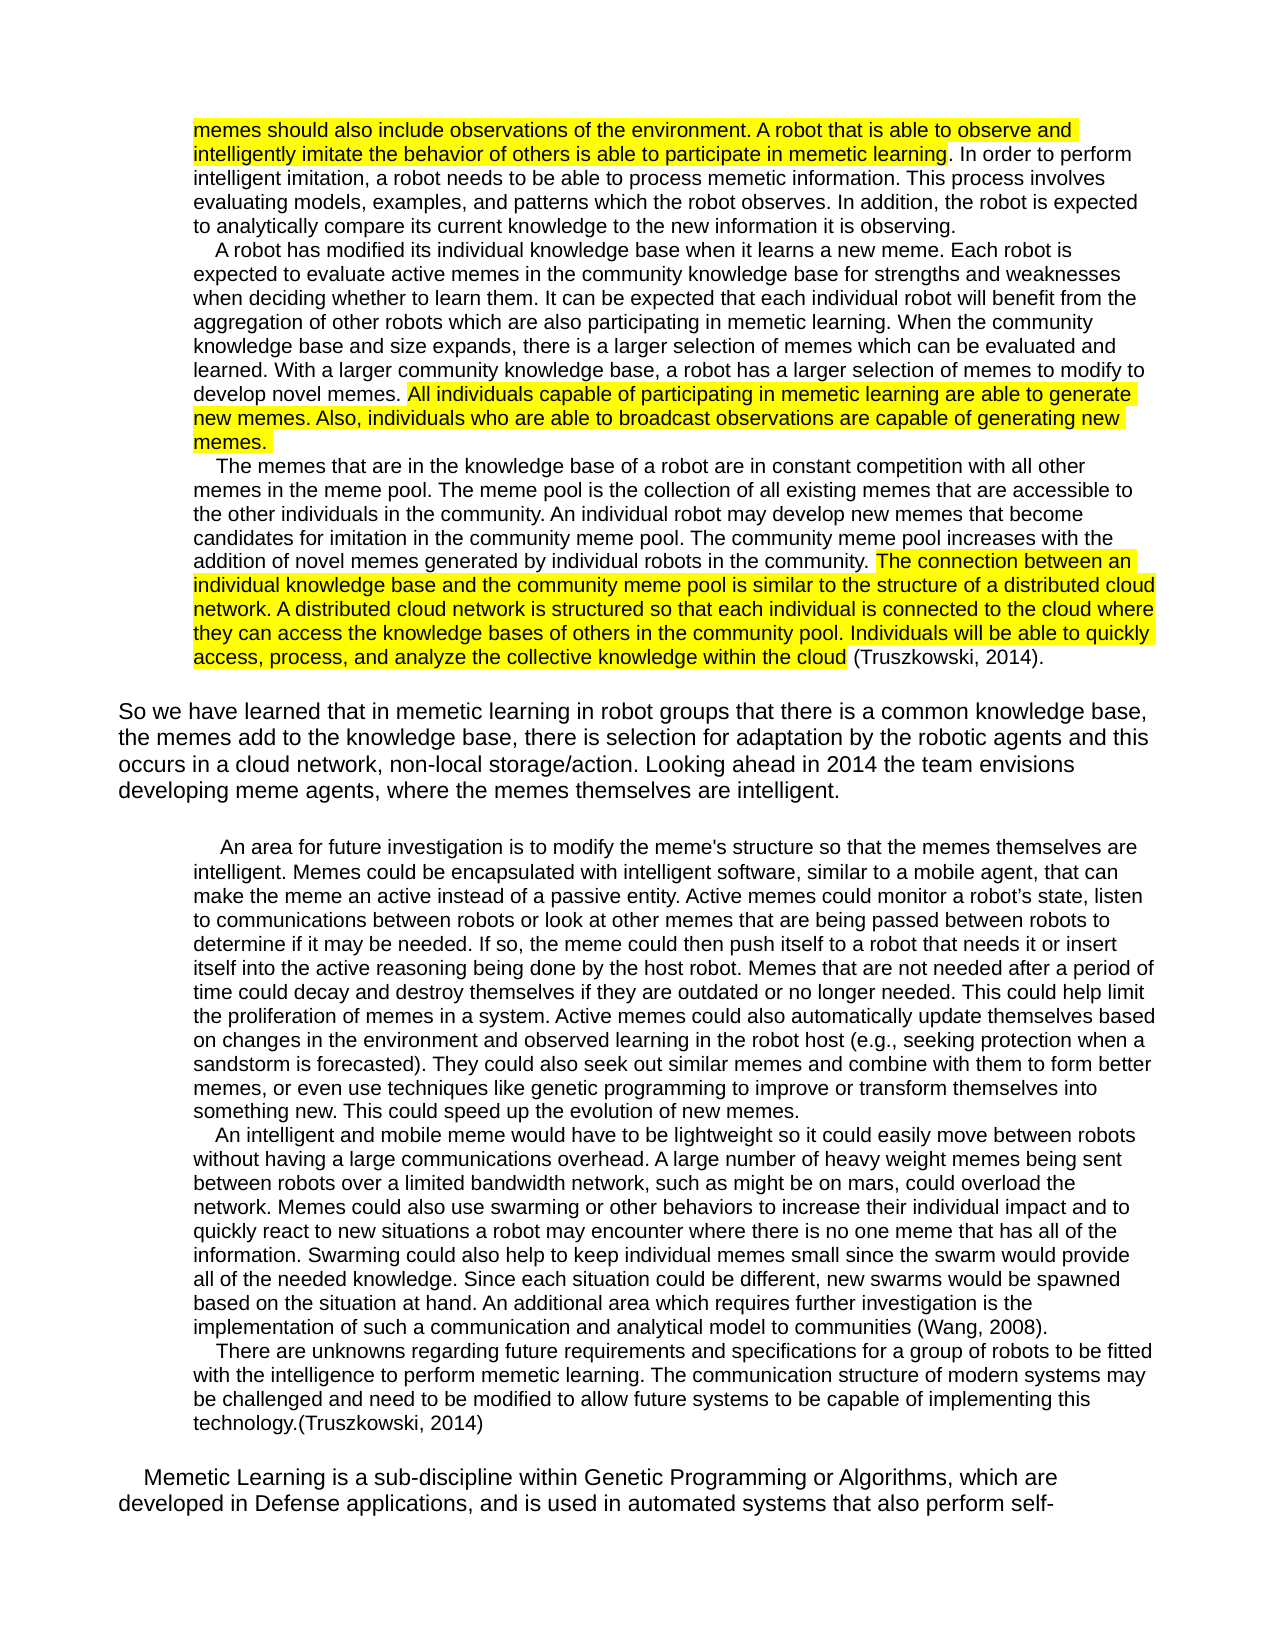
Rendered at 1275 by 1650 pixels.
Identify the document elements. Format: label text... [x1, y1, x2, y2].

text So we have learned that in memetic learning in robot groups that there is a common knowledge base, the memes add to the knowledge base, there is selection for adaptation by the robotic agents and this occurs in a cloud network, non-local storage/action. Looking ahead in 2014 the team envisions developing meme agents, where the memes themselves are intelligent. [118, 698, 1157, 803]
text memes should also include observations of the environment. A robot that is able to observe and intelligently imitate the behavior of others is able to participate in memetic learning. In order to perform intelligent imitation, a robot needs to be able to process memetic information. This process involves evaluating models, examples, and patterns which the robot observes. In addition, the robot is expected to analytically compare its current knowledge to the new information it is observing. [193, 118, 1157, 238]
text There are unknowns regarding future requirements and specifications for a group of robots to be fitted with the intelligence to perform memetic learning. The communication structure of modern systems may be challenged and need to be modified to allow future systems to be capable of implementing this technology.(Truszkowski, 2014) [193, 1339, 1157, 1435]
text Memetic Learning is a sub-discipline within Genetic Programming or Algorithms, which are developed in Defense applications, and is used in automated systems that also perform self- [118, 1463, 1157, 1516]
text The memes that are in the knowledge base of a robot are in constant competition with all other memes in the meme pool. The meme pool is the collection of all existing memes that are accessible to the other individuals in the community. An individual robot may develop new memes that become candidates for imitation in the community meme pool. The community meme pool increases with the addition of novel memes generated by individual robots in the community. The connection between an individual knowledge base and the community meme pool is similar to the structure of a distributed cloud network. A distributed cloud network is structured so that each individual is connected to the cloud where they can access the knowledge bases of others in the community pool. Individuals will be able to quickly access, process, and analyze the collective knowledge within the cloud (Truszkowski, 2014). [193, 453, 1157, 669]
text An area for future investigation is to modify the meme's structure so that the memes themselves are intelligent. Memes could be encapsulated with intelligent software, similar to a mobile agent, that can make the meme an active instead of a passive entity. Active memes could monitor a robot’s state, listen to communications between robots or look at other memes that are being passed between robots to determine if it may be needed. If so, the meme could then push itself to a robot that needs it or insert itself into the active reasoning being done by the host robot. Memes that are not needed after a period of time could decay and destroy themselves if they are outdated or no longer needed. This could help limit the proliferation of memes in a system. Active memes could also automatically update themselves based on changes in the environment and observed learning in the robot host (e.g., seeking protection when a sandstorm is forecasted). They could also seek out similar memes and combine with them to form better memes, or even use techniques like genetic programming to improve or transform themselves into something new. This could speed up the evolution of new memes. [193, 832, 1157, 1123]
text An intelligent and mobile meme would have to be lightweight so it could easily move between robots without having a large communications overhead. A large number of heavy weight memes being sent between robots over a limited bandwidth network, such as might be on mars, could overload the network. Memes could also use swarming or other behaviors to increase their individual impact and to quickly react to new situations a robot may encounter where there is no one meme that has all of the information. Swarming could also help to keep individual memes small since the swarm would provide all of the needed knowledge. Since each situation could be different, new swarms would be spawned based on the situation at hand. An additional area which requires further investigation is the implementation of such a communication and analytical model to communities (Wang, 2008). [193, 1123, 1157, 1339]
text A robot has modified its individual knowledge base when it learns a new meme. Each robot is expected to evaluate active memes in the community knowledge base for strengths and weaknesses when deciding whether to learn them. It can be expected that each individual robot will benefit from the aggregation of other robots which are also participating in memetic learning. When the community knowledge base and size expands, there is a larger selection of memes which can be evaluated and learned. With a larger community knowledge base, a robot has a larger selection of memes to modify to develop novel memes. All individuals capable of participating in memetic learning are able to generate new memes. Also, individuals who are able to broadcast observations are capable of generating new memes. [193, 238, 1157, 453]
